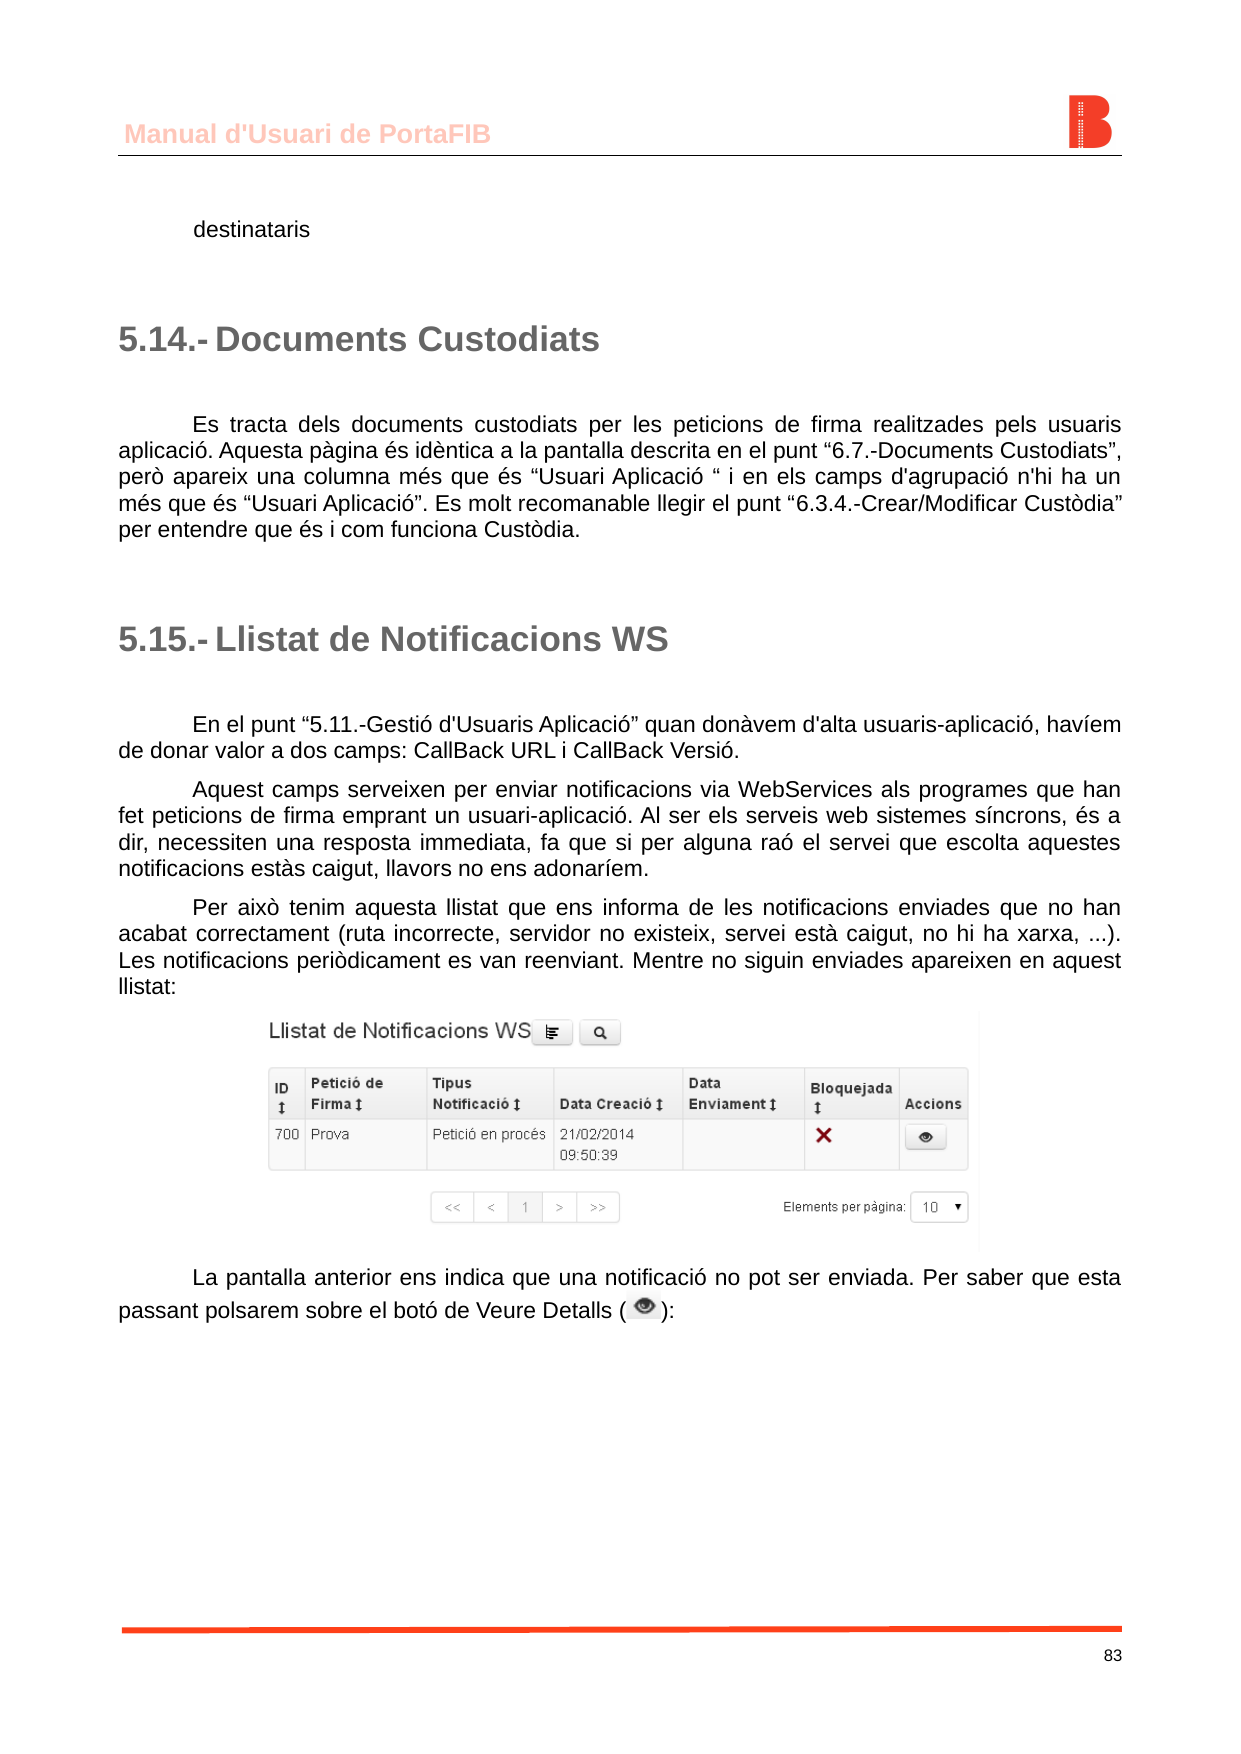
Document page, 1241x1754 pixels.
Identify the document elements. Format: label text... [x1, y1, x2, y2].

text Es tracta dels documents custodiats per les peticions de firma realitzades pels usuaris aplicació. Aquesta pàgina és idèntica a la pantalla descrita en el punt “6.7.-Documents Custodiats”, però apareix una columna més que és “Usuari Aplicació “ i en els camps d'agrupació n'hi ha un més que és “Usuari Aplicació”. Es molt recomanable llegir el punt “6.3.4.-Crear/Modificar Custòdia” per entendre que és i com funciona Custòdia. [118, 411, 1122, 542]
subtitle Llistat de Notificacions WS [118, 619, 1122, 659]
text Per això tenim aquesta llistat que ens informa de les notificacions enviades que no han acabat correctament (ruta incorrecte, servidor no existeix, servei està caigut, no hi ha xarxa, ...). Les notificacions periòdicament es van reenviant. Mentre no siguin enviades apareixen en aquest llistat: [118, 894, 1122, 999]
list destinataris [156, 216, 1122, 242]
subtitle Documents Custodiats [118, 318, 1122, 359]
text La pantalla anterior ens indica que una notificació no pot ser enviada. Per saber que esta passant polsarem sobre el botó de Veure Detalls (): [118, 1264, 1122, 1324]
picture [261, 1011, 980, 1252]
picture [1063, 94, 1117, 150]
text En el punt “5.11.-Gestió d'Usuaris Aplicació” quan donàvem d'alta usuaris-aplicació, havíem de donar valor a dos camps: CallBack URL i CallBack Versió. [118, 711, 1122, 763]
text Aquest camps serveixen per enviar notificacions via WebServices als programes que han fet peticions de firma emprant un usuari-aplicació. Al ser els serveis web sistemes síncrons, és a dir, necessiten una resposta immediata, fa que si per alguna raó el servei que escolta aquestes notificacions estàs caigut, llavors no ens adonaríem. [118, 776, 1122, 881]
picture [626, 1290, 661, 1319]
